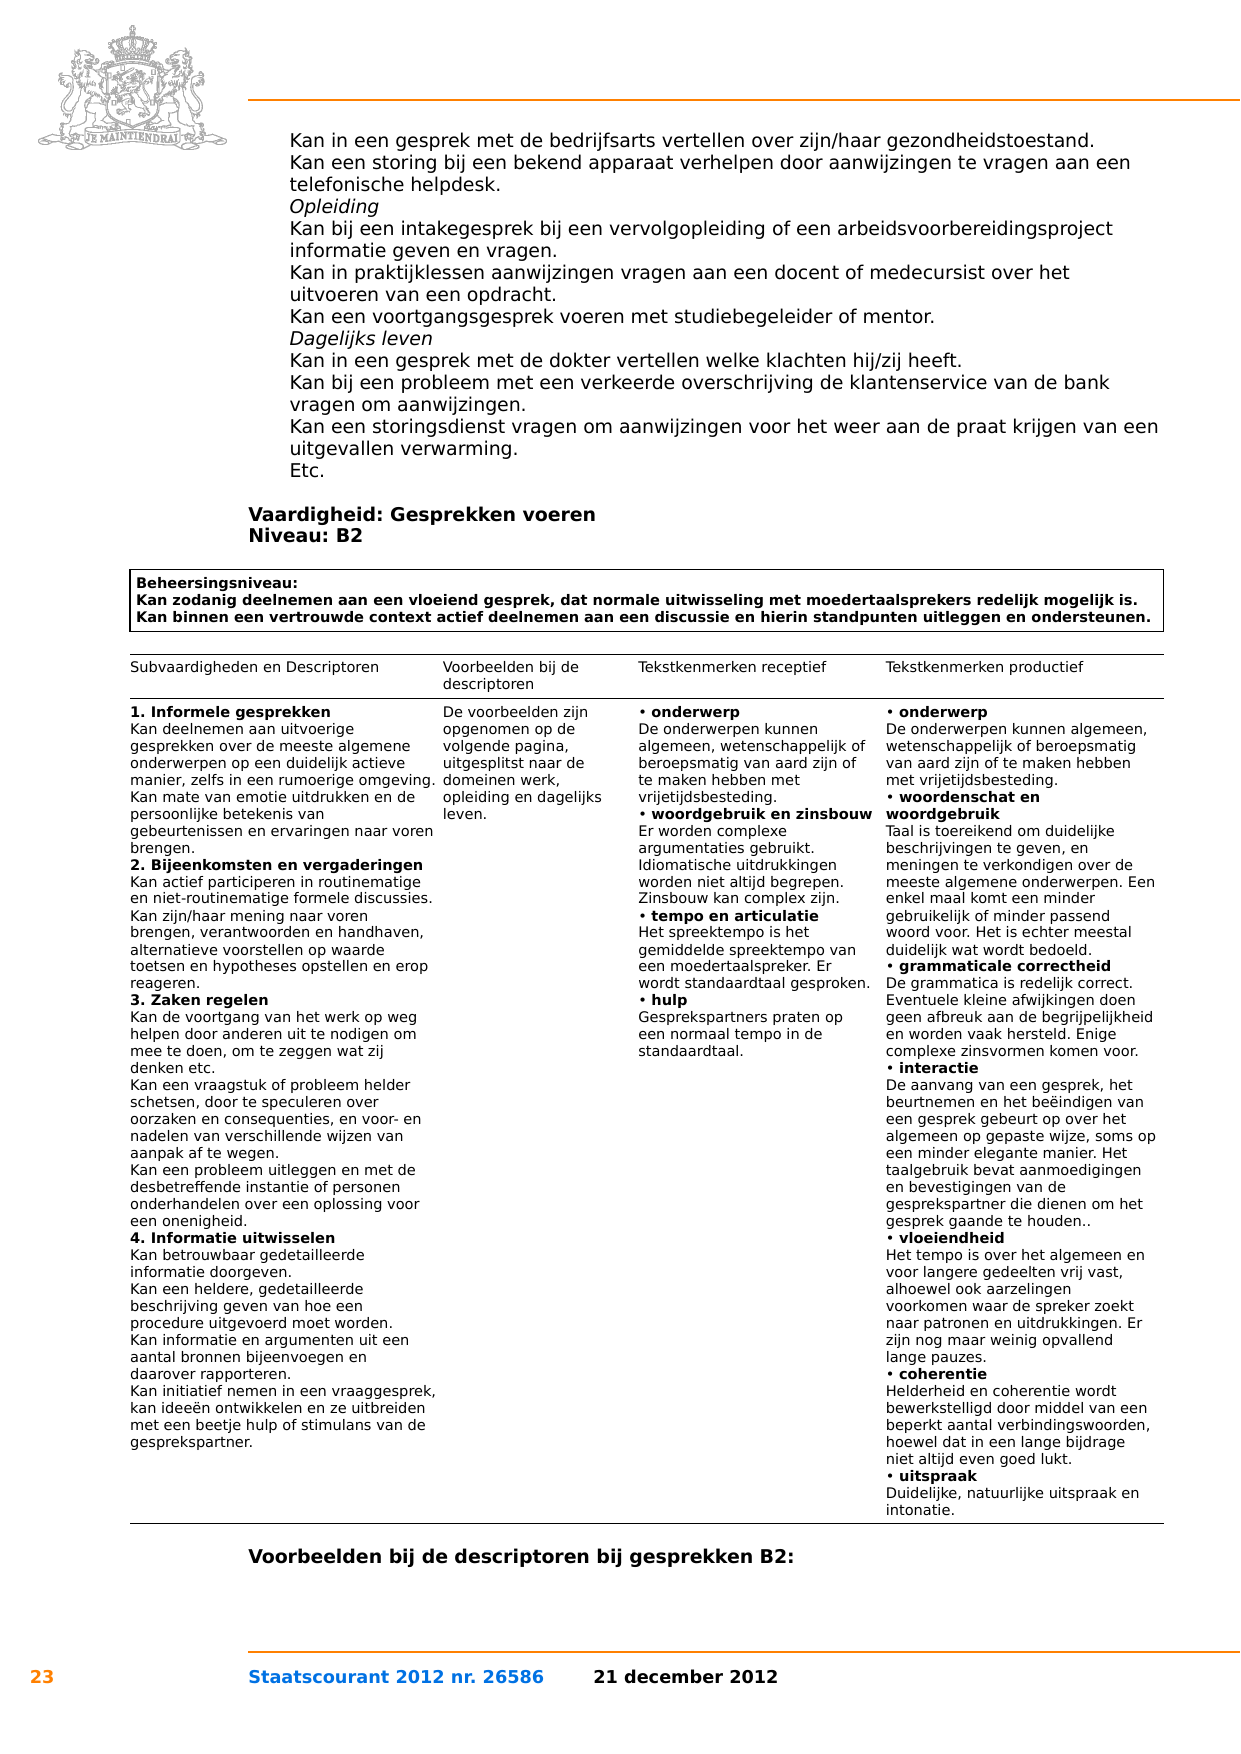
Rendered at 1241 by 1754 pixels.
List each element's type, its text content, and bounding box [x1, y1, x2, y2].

table_cell • onderwerp De onderwerpen kunnen algemeen, wetenschappelijk of beroepsmatig van aard zijn of te maken hebben met vrijetijdsbesteding. • woordenschat en woordgebruik Taal is toereikend om duidelijke beschrijvingen te geven, en meningen te verkondigen over de meeste algemene onderwerpen. Een enkel maal komt een minder gebruikelijk of minder passend woord voor. Het is echter meestal duidelijk wat wordt bedoeld. • grammaticale correctheid De grammatica is redelijk correct. Eventuele kleine afwijkingen doen geen afbreuk aan de begrijpelijkheid en worden vaak hersteld. Enige complexe zinsvormen komen voor. • interactie De aanvang van een gesprek, het beurtnemen en het beëindigen van een gesprek gebeurt op over het algemeen op gepaste wijze, soms op een minder elegante manier. Het taalgebruik bevat aanmoedigingen en bevestigingen van de gesprekspartner die dienen om het gesprek gaande te houden.. • vloeiendheid Het tempo is over het algemeen en voor langere gedeelten vrij vast, alhoewel ook aarzelingen voorkomen waar de spreker zoekt naar patronen en uitdrukkingen. Er zijn nog maar weinig opvallend lange pauzes. • coherentie Helderheid en coherentie wordt bewerkstelligd door middel van een beperkt aantal verbindingswoorden, hoewel dat in een lange bijdrage niet altijd even goed lukt. • uitspraak Duidelijke, natuurlijke uitspraak en intonatie. [880, 699, 1163, 1523]
table_cell 1. Informele gesprekken Kan deelnemen aan uitvoerige gesprekken over de meeste algemene onderwerpen op een duidelijk actieve manier, zelfs in een rumoerige omgeving. Kan mate van emotie uitdrukken en de persoonlijke betekenis van gebeurtenissen en ervaringen naar voren brengen. 2. Bijeenkomsten en vergaderingen Kan actief participeren in routinematige en niet-routinematige formele discussies. Kan zijn/haar mening naar voren brengen, verantwoorden en handhaven, alternatieve voorstellen op waarde toetsen en hypotheses opstellen en erop reageren. 3. Zaken regelen Kan de voortgang van het werk op weg helpen door anderen uit te nodigen om mee te doen, om te zeggen wat zij denken etc. Kan een vraagstuk of probleem helder schetsen, door te speculeren over oorzaken en consequenties, en voor- en nadelen van verschillende wijzen van aanpak af te wegen. Kan een probleem uitleggen en met de desbetreffende instantie of personen onderhandelen over een oplossing voor een onenigheid. 4. Informatie uitwisselen Kan betrouwbaar gedetailleerde informatie doorgeven. Kan een heldere, gedetailleerde beschrijving geven van hoe een procedure uitgevoerd moet worden. Kan informatie en argumenten uit een aantal bronnen bijeenvoegen en daarover rapporteren. Kan initiatief nemen in een vraaggesprek, kan ideeën ontwikkelen en ze uitbreiden met een beetje hulp of stimulans van de gesprekspartner. [130, 699, 437, 1523]
table_header Voorbeelden bij de descriptoren [437, 655, 632, 698]
text Vaardigheid: Gesprekken voeren [248, 503, 1163, 525]
text Kan een voortgangsgesprek voeren met studiebegeleider of mentor. [289, 306, 1163, 328]
table_header Tekstkenmerken productief [880, 655, 1163, 698]
picture [38, 25, 227, 150]
text Kan bij een intakegesprek bij een vervolgopleiding of een arbeidsvoorbereidingsproject informatie geven en vragen. [289, 218, 1163, 262]
text Kan een storing bij een bekend apparaat verhelpen door aanwijzingen te vragen aan een telefonische helpdesk. [289, 152, 1163, 196]
text Kan bij een probleem met een verkeerde overschrijving de klantenservice van de bank vragen om aanwijzingen. [289, 372, 1163, 416]
table_header Beheersingsniveau: Kan zodanig deelnemen aan een vloeiend gesprek, dat normale uitwisseling met moedertaalsprekers redelijk mogelijk is. Kan binnen een vertrouwde context actief deelnemen aan een discussie en hierin standpunten uitleggen en ondersteunen. [131, 570, 1163, 631]
table_header Tekstkenmerken receptief [632, 655, 880, 698]
text Kan in praktijklessen aanwijzingen vragen aan een docent of medecursist over het uitvoeren van een opdracht. [289, 262, 1163, 306]
text Niveau: B2 [248, 525, 1163, 547]
text Kan een storingsdienst vragen om aanwijzingen voor het weer aan de praat krijgen van een uitgevallen verwarming. [289, 416, 1163, 459]
table_cell • onderwerp De onderwerpen kunnen algemeen, wetenschappelijk of beroepsmatig van aard zijn of te maken hebben met vrijetijdsbesteding. • woordgebruik en zinsbouw Er worden complexe argumentaties gebruikt. Idiomatische uitdrukkingen worden niet altijd begrepen. Zinsbouw kan complex zijn. • tempo en articulatie Het spreektempo is het gemiddelde spreektempo van een moedertaalspreker. Er wordt standaardtaal gesproken. • hulp Gesprekspartners praten op een normaal tempo in de standaardtaal. [632, 699, 880, 1523]
text Etc. [289, 459, 1163, 482]
table_cell De voorbeelden zijn opgenomen op de volgende pagina, uitgesplitst naar de domeinen werk, opleiding en dagelijks leven. [437, 699, 632, 1523]
text Kan in een gesprek met de dokter vertellen welke klachten hij/zij heeft. [289, 350, 1163, 372]
text Voorbeelden bij de descriptoren bij gesprekken B2: [248, 1546, 1163, 1568]
table_header Subvaardigheden en Descriptoren [130, 655, 437, 698]
text Opleiding [289, 196, 1163, 218]
text Dagelijks leven [289, 328, 1163, 350]
text Kan in een gesprek met de bedrijfsarts vertellen over zijn/haar gezondheidstoestand. [289, 130, 1163, 152]
